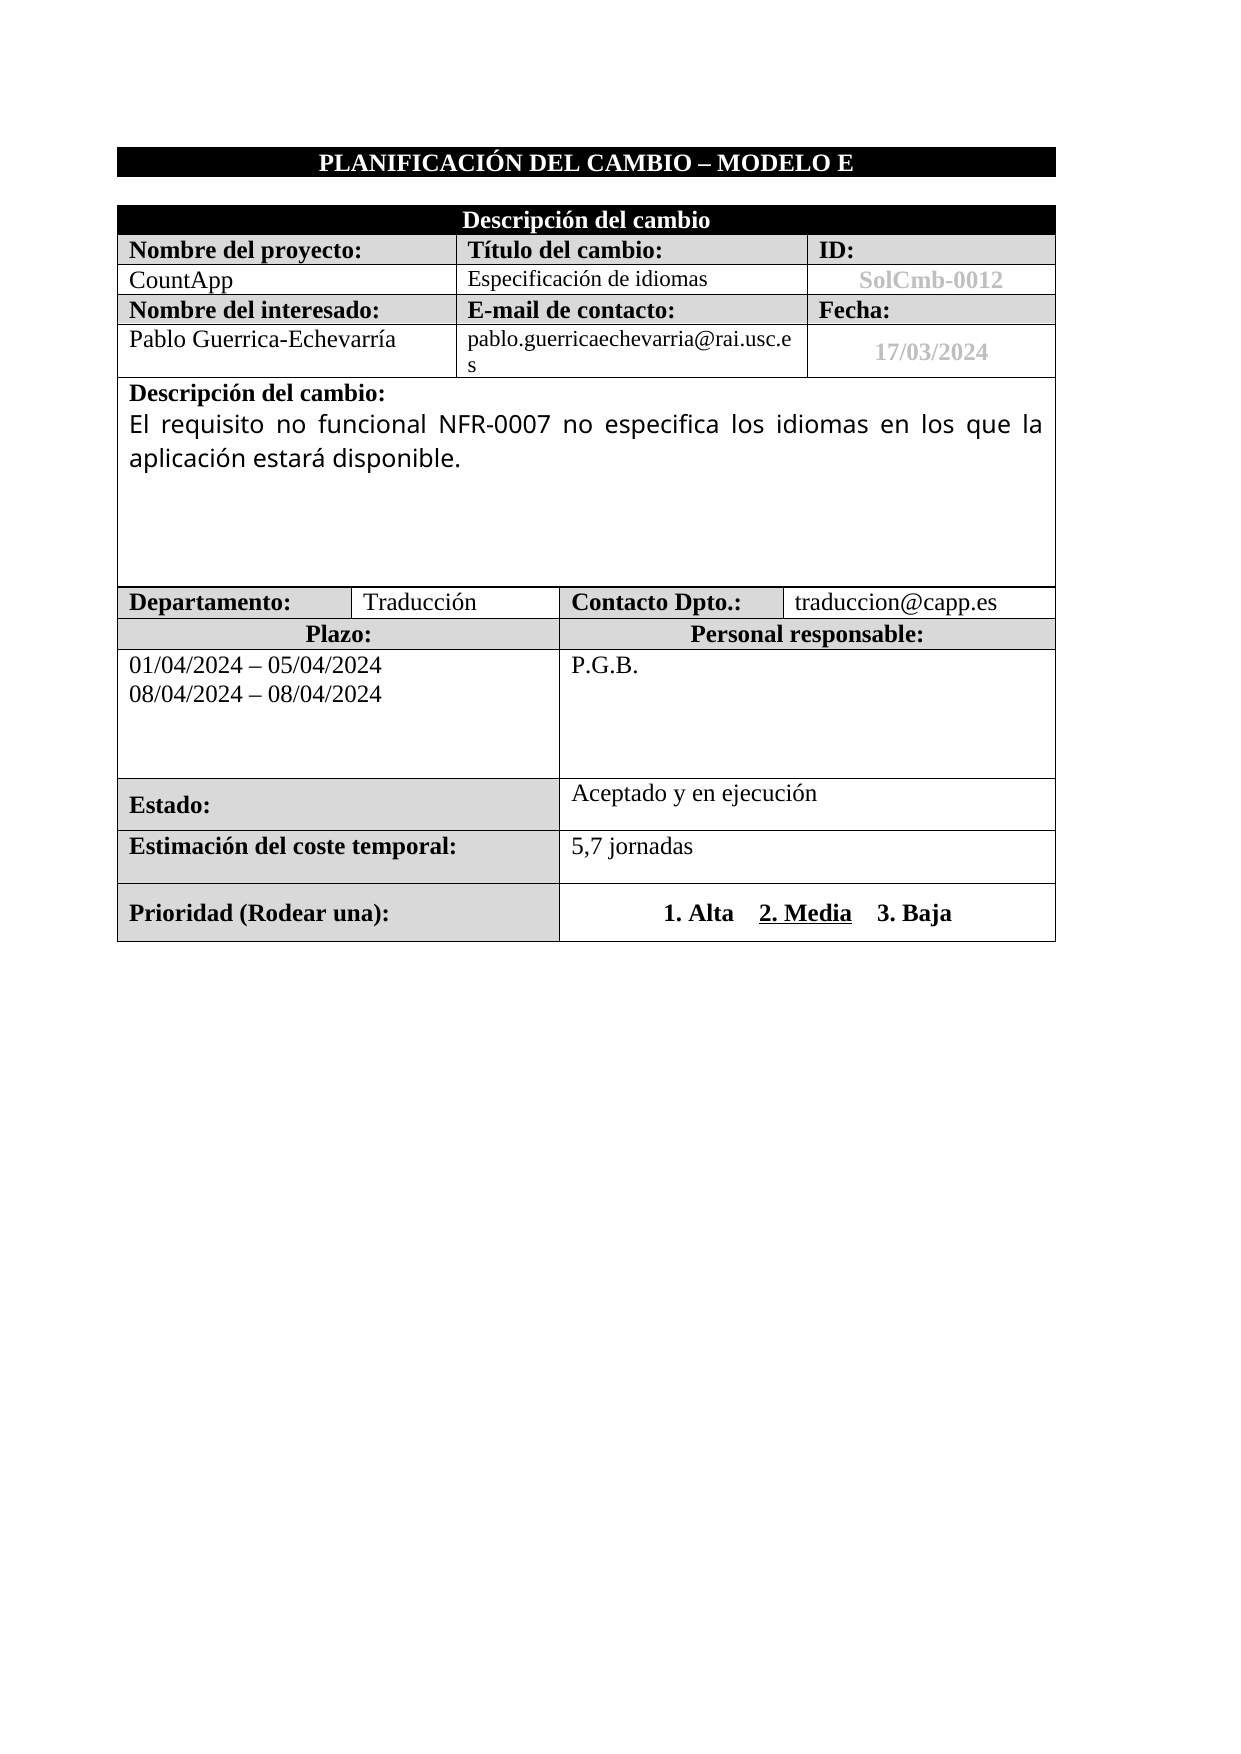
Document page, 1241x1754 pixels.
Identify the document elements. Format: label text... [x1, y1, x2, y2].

table_cell SolCmb-0012 [808, 265, 1055, 294]
table_cell Prioridad (Rodear una): [118, 884, 559, 941]
table_cell traduccion@capp.es [784, 588, 1055, 618]
table_cell Fecha: [808, 295, 1055, 323]
table_cell Nombre del proyecto: [118, 235, 456, 264]
table_cell Personal responsable: [560, 619, 1055, 649]
table_cell 17/03/2024 [808, 325, 1055, 377]
table_cell ID: [808, 235, 1055, 264]
table_cell 5,7 jornadas [560, 831, 1055, 883]
table_cell [118, 177, 1055, 205]
table_cell Descripción del cambio [118, 205, 1055, 234]
table_cell Aceptado y en ejecución [560, 779, 1055, 830]
table_cell Estimación del coste temporal: [118, 831, 559, 883]
table_cell pablo.guerricaechevarria@rai.usc.es [457, 325, 807, 377]
table_cell CountApp [118, 265, 456, 294]
table_cell 1. Alta 2. Media 3. Baja [560, 884, 1055, 941]
table_cell Estado: [118, 779, 559, 830]
table_cell Plazo: [118, 619, 559, 649]
table_cell 01/04/2024 – 05/04/2024 08/04/2024 – 08/04/2024 [118, 650, 559, 777]
table_cell Pablo Guerrica-Echevarría [118, 325, 456, 377]
table_cell Nombre del interesado: [118, 295, 456, 323]
table_cell Descripción del cambio: El requisito no funcional NFR-0007 no especifica los idiomas en los que la aplicación estará disponible. [118, 378, 1055, 586]
table_cell Departamento: [118, 588, 351, 618]
table_cell P.G.B. [560, 650, 1055, 777]
table_cell Traducción [352, 588, 559, 618]
table_cell Especificación de idiomas [457, 265, 807, 294]
table_cell Título del cambio: [457, 235, 807, 264]
table_cell E-mail de contacto: [457, 295, 807, 323]
table_header PLANIFICACIÓN DEL CAMBIO – MODELO E [118, 148, 1055, 177]
table_cell Contacto Dpto.: [560, 588, 783, 618]
